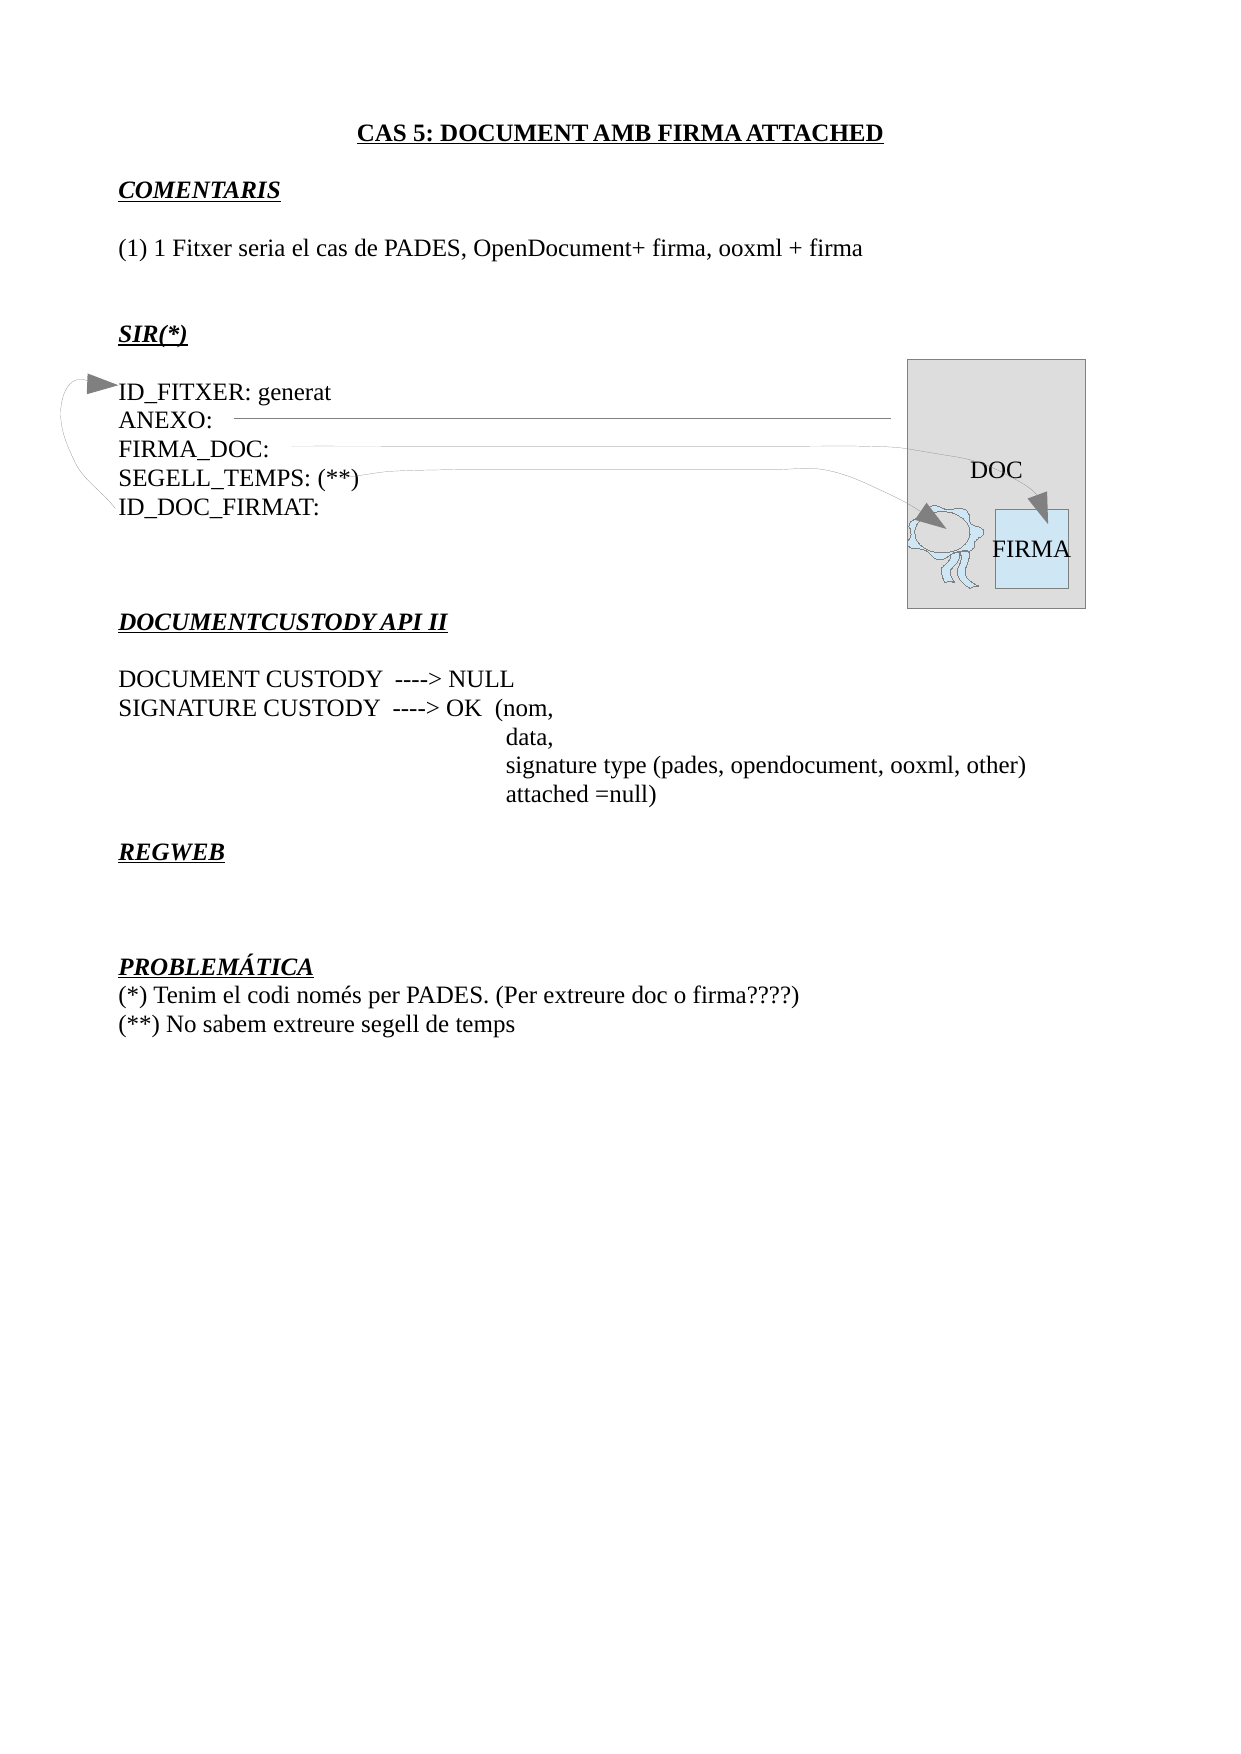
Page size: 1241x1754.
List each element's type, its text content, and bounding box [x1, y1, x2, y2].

text (*) Tenim el codi només per PADES. (Per extreure doc o firma????) [118, 981, 1122, 1009]
text ID_FITXER: generat [118, 377, 907, 406]
text SIR(*) [118, 319, 1122, 348]
text FIRMA_DOC: [118, 434, 907, 463]
text ANEXO: [118, 406, 907, 434]
text SEGELL_TEMPS: (**) [118, 463, 907, 492]
text [1086, 492, 1122, 521]
text (1) 1 Fitxer seria el cas de PADES, OpenDocument+ firma, ooxml + firma [118, 233, 1122, 262]
text COMENTARIS [118, 176, 1122, 204]
text ID_DOC_FIRMAT: [118, 492, 907, 521]
text CAS 5: DOCUMENT AMB FIRMA ATTACHED [118, 118, 1122, 147]
text SIGNATURE CUSTODY ----> OK (nom, [118, 693, 1122, 722]
text [1086, 406, 1122, 434]
text signature type (pades, opendocument, ooxml, other) [118, 751, 1122, 779]
text [1086, 434, 1122, 463]
text data, [118, 722, 1122, 751]
text (**) No sabem extreure segell de temps [118, 1009, 1122, 1038]
text [1086, 463, 1122, 492]
text DOCUMENT CUSTODY ----> NULL [118, 664, 1122, 693]
text [1086, 377, 1122, 406]
text DOCUMENTCUSTODY API II [118, 607, 1122, 636]
text PROBLEMÁTICA [118, 952, 1122, 981]
text REGWEB [118, 837, 1122, 866]
text attached =null) [118, 779, 1122, 808]
